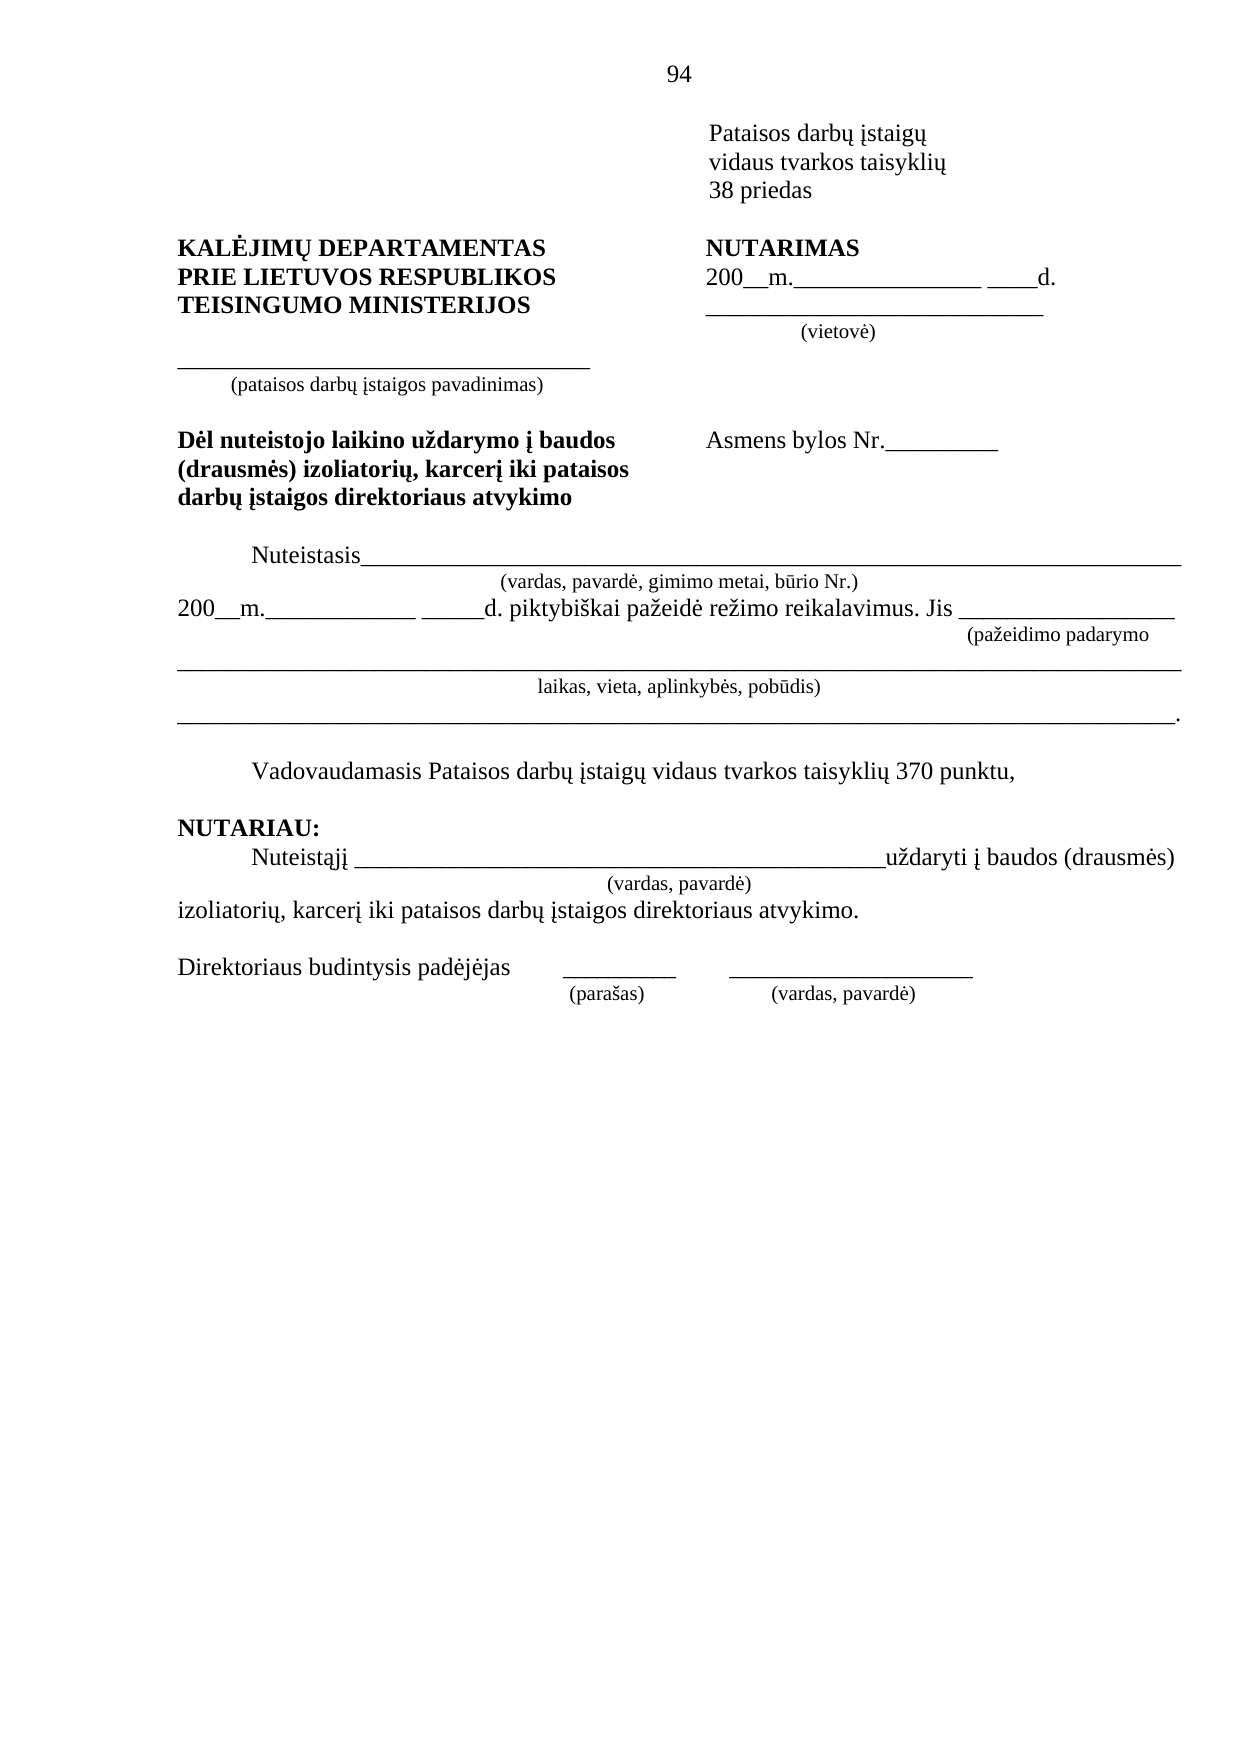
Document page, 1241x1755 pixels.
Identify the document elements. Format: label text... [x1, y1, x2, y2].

text (drausmės) izoliatorių, karcerį iki pataisos [177, 454, 1181, 482]
text (pataisos darbų įstaigos pavadinimas) [177, 372, 1181, 396]
text laikas, vieta, aplinkybės, pobūdis) [177, 674, 1181, 698]
text Dėl nuteistojo laikino uždarymo į baudos Asmens bylos Nr._________ [177, 425, 1181, 454]
text Nuteistasis [177, 540, 1181, 569]
text darbų įstaigos direktoriaus atvykimo [177, 482, 1181, 511]
text vidaus tvarkos taisyklių [177, 147, 1181, 176]
text NUTARIAU: [177, 813, 1181, 842]
text Direktoriaus budintysis padėjėjas [177, 952, 1181, 981]
text 200__m.____________ _____d. piktybiškai pažeidė režimo reikalavimus. Jis [177, 593, 1181, 622]
text Pataisos darbų įstaigų [709, 118, 1181, 147]
text (pažeidimo padarymo [177, 622, 1181, 646]
text Nuteistąjį uždaryti į baudos (drausmės) [177, 842, 1181, 871]
text _________________________________ [177, 343, 1181, 372]
text 38 priedas [177, 176, 1181, 204]
text (vardas, pavardė, gimimo metai, būrio Nr.) [177, 569, 1181, 593]
text izoliatorių, karcerį iki pataisos darbų įstaigos direktoriaus atvykimo. [177, 895, 1181, 924]
text (parašas) (vardas, pavardė) [177, 981, 1181, 1005]
text TEISINGUMO MINISTERIJOS ___________________________ [177, 291, 1181, 319]
text Vadovaudamasis Pataisos darbų įstaigų vidaus tvarkos taisyklių 370 punktu, [177, 756, 1181, 785]
text PRIE LIETUVOS RESPUBLIKOS 200__m._______________ ____d. [177, 262, 1181, 291]
text (vardas, pavardė) [177, 871, 1181, 895]
text KALĖJIMŲ DEPARTAMENTAS NUTARIMAS [177, 233, 1181, 262]
text (vietovė) [177, 319, 1181, 343]
text . [177, 698, 1181, 727]
